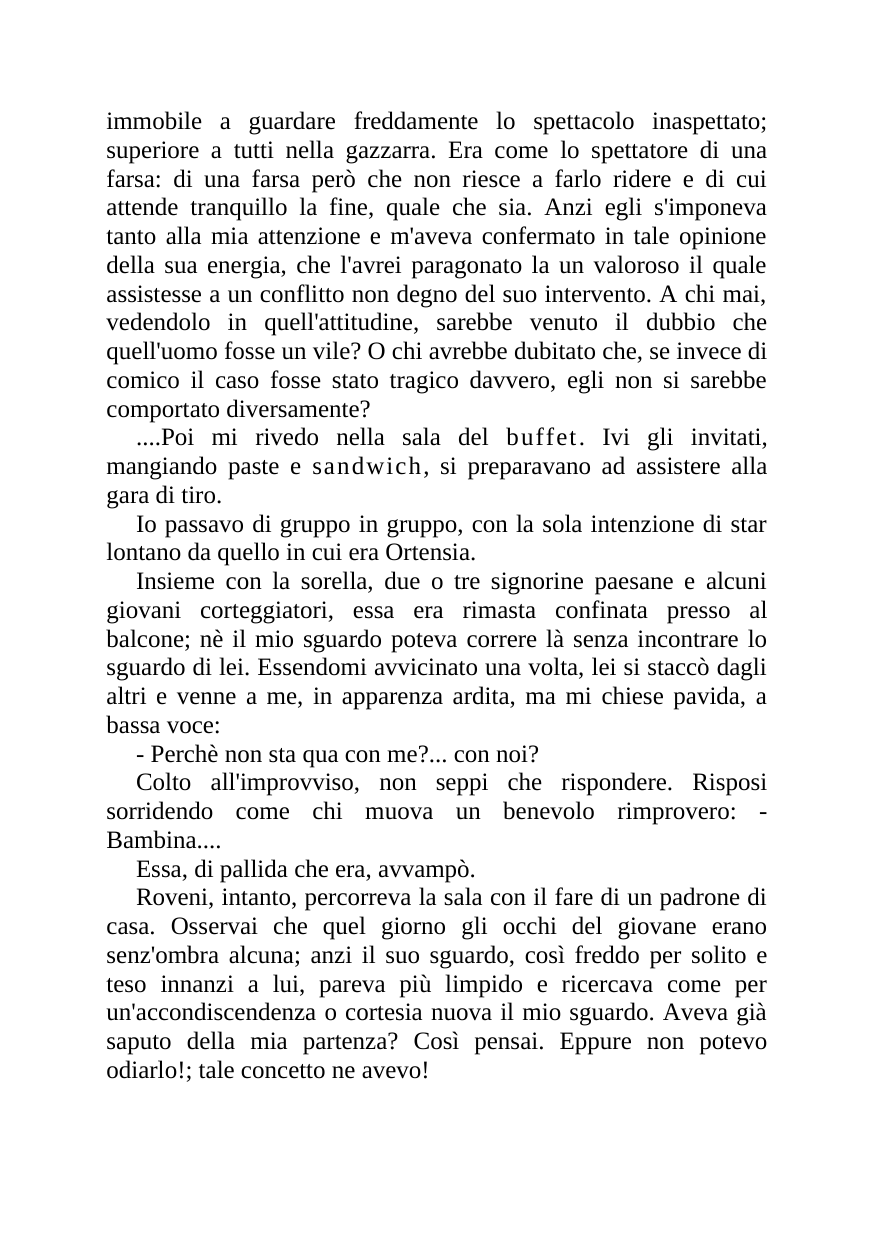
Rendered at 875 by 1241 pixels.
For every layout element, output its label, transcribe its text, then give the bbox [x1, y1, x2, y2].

text Roveni, intanto, percorreva la sala con il fare di un padrone di casa. Osservai che quel giorno gli occhi del giovane erano senz'ombra alcuna; anzi il suo sguardo, così freddo per solito e teso innanzi a lui, pareva più limpido e ricercava come per un'accondiscendenza o cortesia nuova il mio sguardo. Aveva già saputo della mia partenza? Così pensai. Eppure non potevo odiarlo!; tale concetto ne avevo! [106, 882, 768, 1084]
text - Perchè non sta qua con me?... con noi? [106, 739, 768, 767]
text Io passavo di gruppo in gruppo, con la sola intenzione di star lontano da quello in cui era Ortensia. [106, 509, 768, 566]
text Insieme con la sorella, due o tre signorine paesane e alcuni giovani corteggiatori, essa era rimasta confinata presso al balcone; nè il mio sguardo poteva correre là senza incontrare lo sguardo di lei. Essendomi avvicinato una volta, lei si staccò dagli altri e venne a me, in apparenza ardita, ma mi chiese pavida, a bassa voce: [106, 566, 768, 739]
text Colto all'improvviso, non seppi che rispondere. Risposi sorridendo come chi muova un benevolo rimprovero: - Bambina.... [106, 767, 768, 854]
text Essa, di pallida che era, avvampò. [106, 854, 768, 882]
text immobile a guardare freddamente lo spettacolo inaspettato; superiore a tutti nella gazzarra. Era come lo spettatore di una farsa: di una farsa però che non riesce a farlo ridere e di cui attende tranquillo la fine, quale che sia. Anzi egli s'imponeva tanto alla mia attenzione e m'aveva confermato in tale opinione della sua energia, che l'avrei paragonato la un valoroso il quale assistesse a un conflitto non degno del suo intervento. A chi mai, vedendolo in quell'attitudine, sarebbe venuto il dubbio che quell'uomo fosse un vile? O chi avrebbe dubitato che, se invece di comico il caso fosse stato tragico davvero, egli non si sarebbe comportato diversamente? [106, 106, 768, 422]
text ....Poi mi rivedo nella sala del buffet. Ivi gli invitati, mangiando paste e sandwich, si preparavano ad assistere alla gara di tiro. [106, 422, 768, 509]
